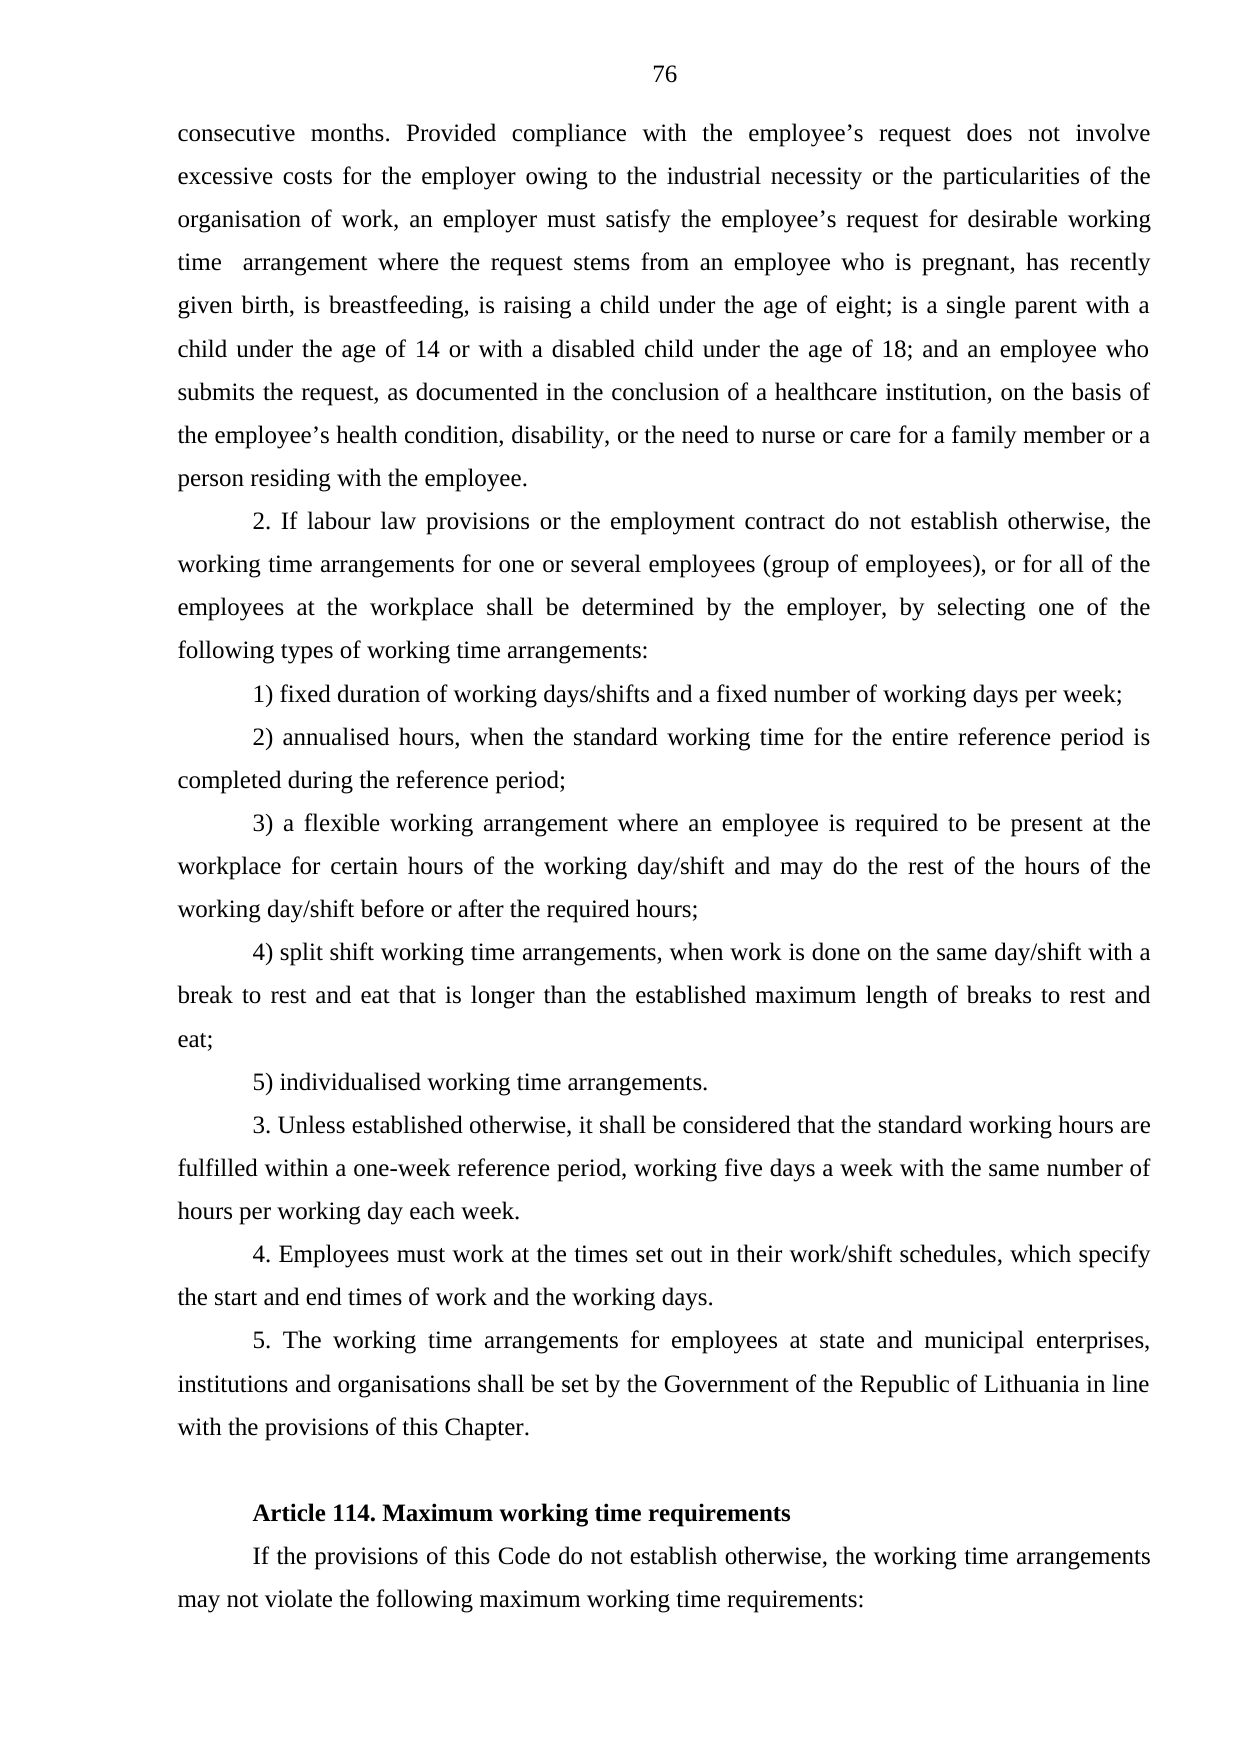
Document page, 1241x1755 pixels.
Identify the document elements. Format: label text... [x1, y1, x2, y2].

text 2) annualised hours, when the standard working time for the entire reference period is completed during the reference period; [177, 722, 1152, 794]
text 4. Employees must work at the times set out in their work/shift schedules, which specify the start and end times of work and the working days. [177, 1239, 1152, 1311]
text 2. If labour law provisions or the employment contract do not establish otherwise, the working time arrangements for one or several employees (group of employees), or for all of the employees at the workplace shall be determined by the employer, by selecting one of the following types of working time arrangements: [177, 506, 1152, 664]
text 5. The working time arrangements for employees at state and municipal enterprises, institutions and organisations shall be set by the Government of the Republic of Lithuania in line with the provisions of this Chapter. [177, 1326, 1152, 1441]
text 3) a flexible working arrangement where an employee is required to be present at the workplace for certain hours of the working day/shift and may do the rest of the hours of the working day/shift before or after the required hours; [177, 808, 1152, 923]
text If the provisions of this Code do not establish otherwise, the working time arrangements may not violate the following maximum working time requirements: [177, 1541, 1152, 1613]
text consecutive months. Provided compliance with the employee’s request does not involve excessive costs for the employer owing to the industrial necessity or the particularities of the organisation of work, an employer must satisfy the employee’s request for desirable working time arrangement where the request stems from an employee who is pregnant, has recently given birth, is breastfeeding, is raising a child under the age of eight; is a single parent with a child under the age of 14 or with a disabled child under the age of 18; and an employee who submits the request, as documented in the conclusion of a healthcare institution, on the basis of the employee’s health condition, disability, or the need to nurse or care for a family member or a person residing with the employee. [177, 118, 1152, 492]
text 3. Unless established otherwise, it shall be considered that the standard working hours are fulfilled within a one-week reference period, working five days a week with the same number of hours per working day each week. [177, 1110, 1152, 1225]
text Article 114. Maximum working time requirements [177, 1498, 1152, 1527]
text 5) individualised working time arrangements. [177, 1067, 1152, 1096]
text 4) split shift working time arrangements, when work is done on the same day/shift with a break to rest and eat that is longer than the established maximum length of breaks to rest and eat; [177, 937, 1152, 1052]
text 1) fixed duration of working days/shifts and a fixed number of working days per week; [177, 679, 1152, 707]
